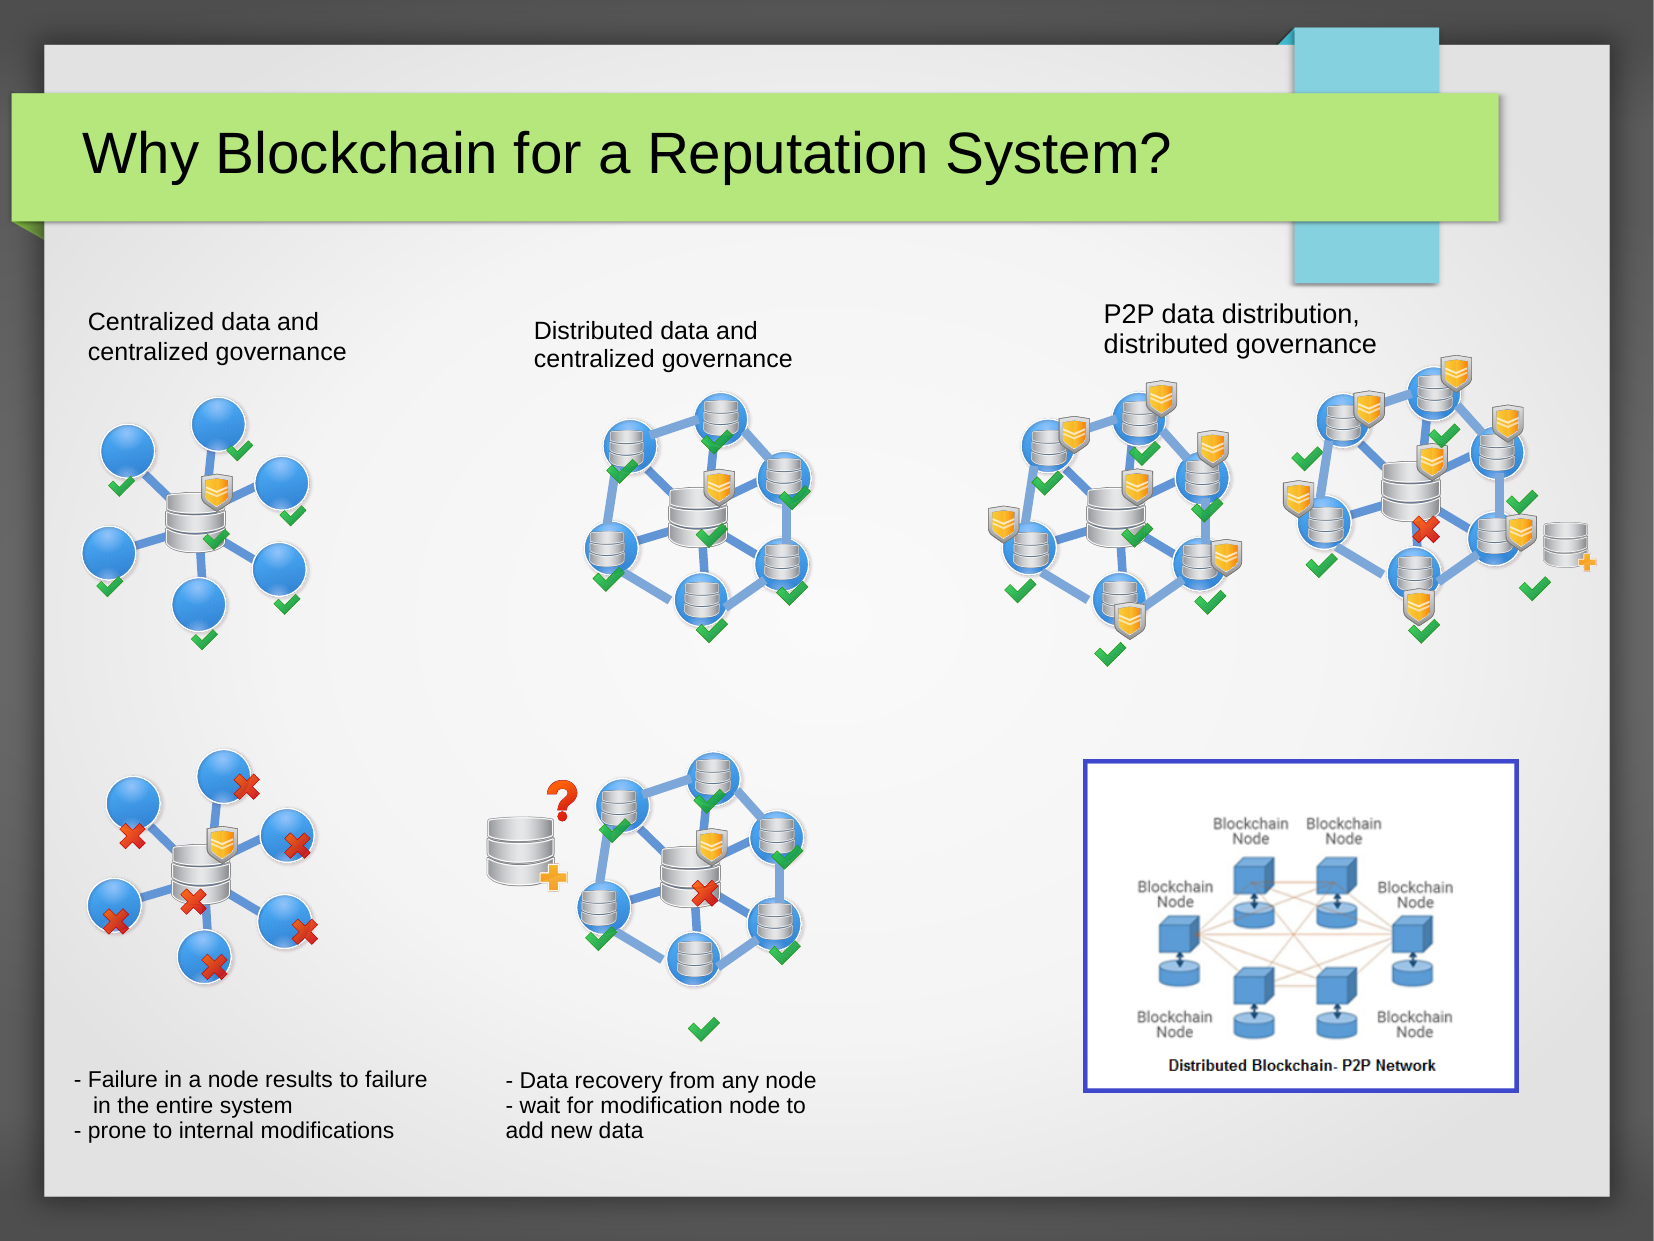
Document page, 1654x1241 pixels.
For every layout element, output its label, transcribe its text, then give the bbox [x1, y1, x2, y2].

text_box - Failure in a node results to failure in the entire system - prone to internal modifications [58, 1059, 472, 1171]
title Why Blockchain for a Reputation System? [82, 94, 1264, 213]
text_box Distributed data and centralized governance [519, 308, 827, 413]
text_box P2P data distribution, distributed governance [1089, 291, 1436, 392]
picture [0, 0, 1654, 1241]
text_box - Data recovery from any node - wait for modification node to add new data [490, 1059, 879, 1169]
text_box Centralized data and centralized governance [73, 300, 386, 429]
